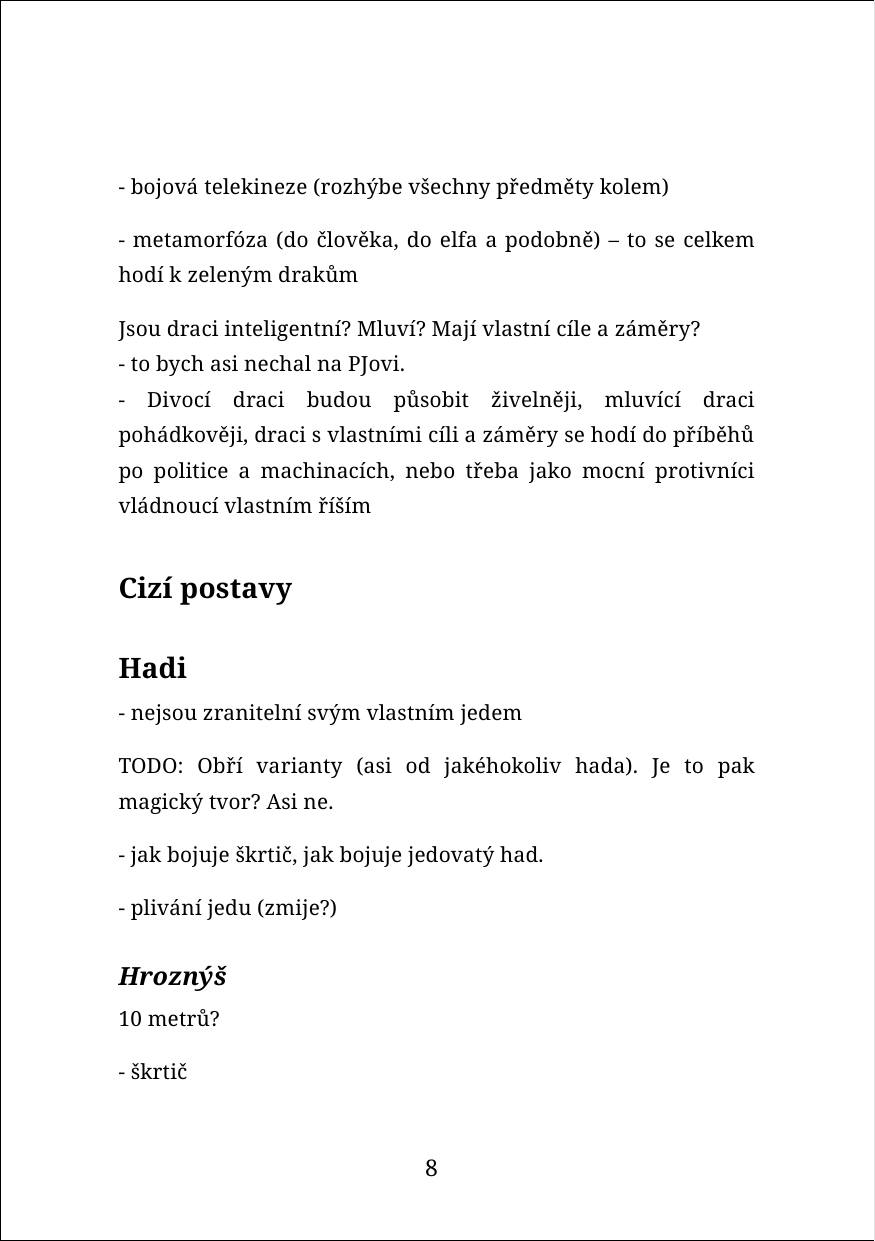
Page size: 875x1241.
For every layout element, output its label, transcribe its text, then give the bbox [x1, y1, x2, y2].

subtitle Hroznýš [118, 958, 756, 992]
text - jak bojuje škrtič, jak bojuje jedovatý had. [118, 840, 756, 868]
text - nejsou zranitelní svým vlastním jedem [118, 698, 756, 726]
text Jsou draci inteligentní? Mluví? Mají vlastní cíle a záměry? - to bych asi nechal na PJovi. - Divocí draci budou působit živelněji, mluvící draci pohádkověji, draci s vlastními cíli a záměry se hodí do příběhů po politice a machinacích, nebo třeba jako mocní protivníci vládnoucí vlastním říším [118, 314, 756, 520]
text TODO: Obří varianty (asi od jakéhokoliv hada). Je to pak magický tvor? Asi ne. [118, 751, 756, 815]
subtitle Hadi [118, 648, 756, 686]
text - škrtič [118, 1057, 756, 1086]
text - bojová telekineze (rozhýbe všechny předměty kolem) [118, 172, 756, 200]
subtitle Cizí postavy [118, 568, 756, 607]
text - metamorfóza (do člověka, do elfa a podobně) – to se celkem hodí k zeleným drakům [118, 225, 756, 289]
text 10 metrů? [118, 1004, 756, 1032]
text - plivání jedu (zmije?) [118, 893, 756, 922]
